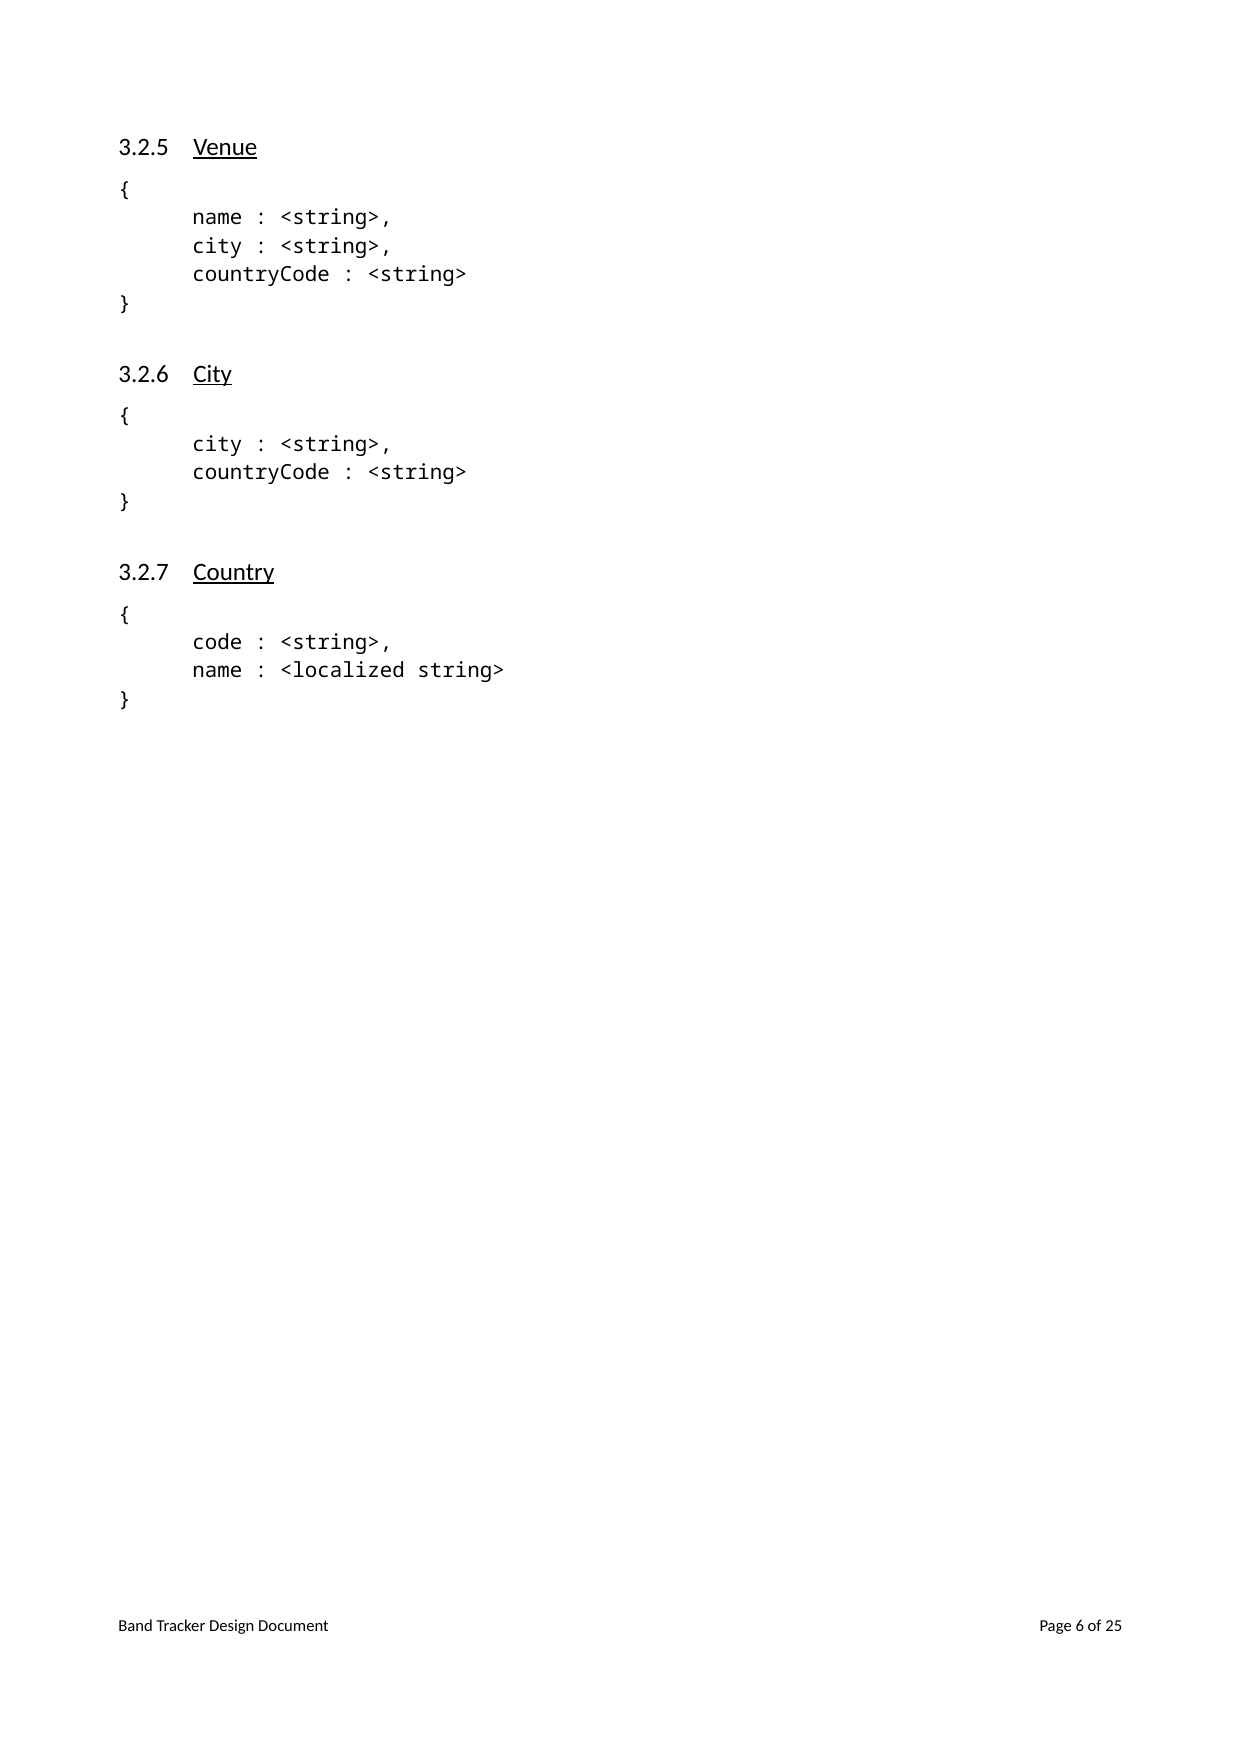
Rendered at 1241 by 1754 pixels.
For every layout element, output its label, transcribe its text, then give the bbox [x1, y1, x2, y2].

subtitle City [118, 358, 1122, 388]
subtitle Country [118, 556, 1122, 586]
subtitle Venue [118, 131, 1122, 162]
text { [118, 599, 1122, 627]
text code : <string>, [118, 627, 1122, 656]
text countryCode : <string> [118, 457, 1122, 486]
text name : <string>, [118, 202, 1122, 231]
text city : <string>, [118, 231, 1122, 259]
text } [118, 288, 1122, 316]
text city : <string>, [118, 429, 1122, 457]
text } [118, 684, 1122, 712]
text name : <localized string> [118, 656, 1122, 684]
text } [118, 486, 1122, 514]
text countryCode : <string> [118, 259, 1122, 288]
text { [118, 401, 1122, 429]
text { [118, 174, 1122, 202]
